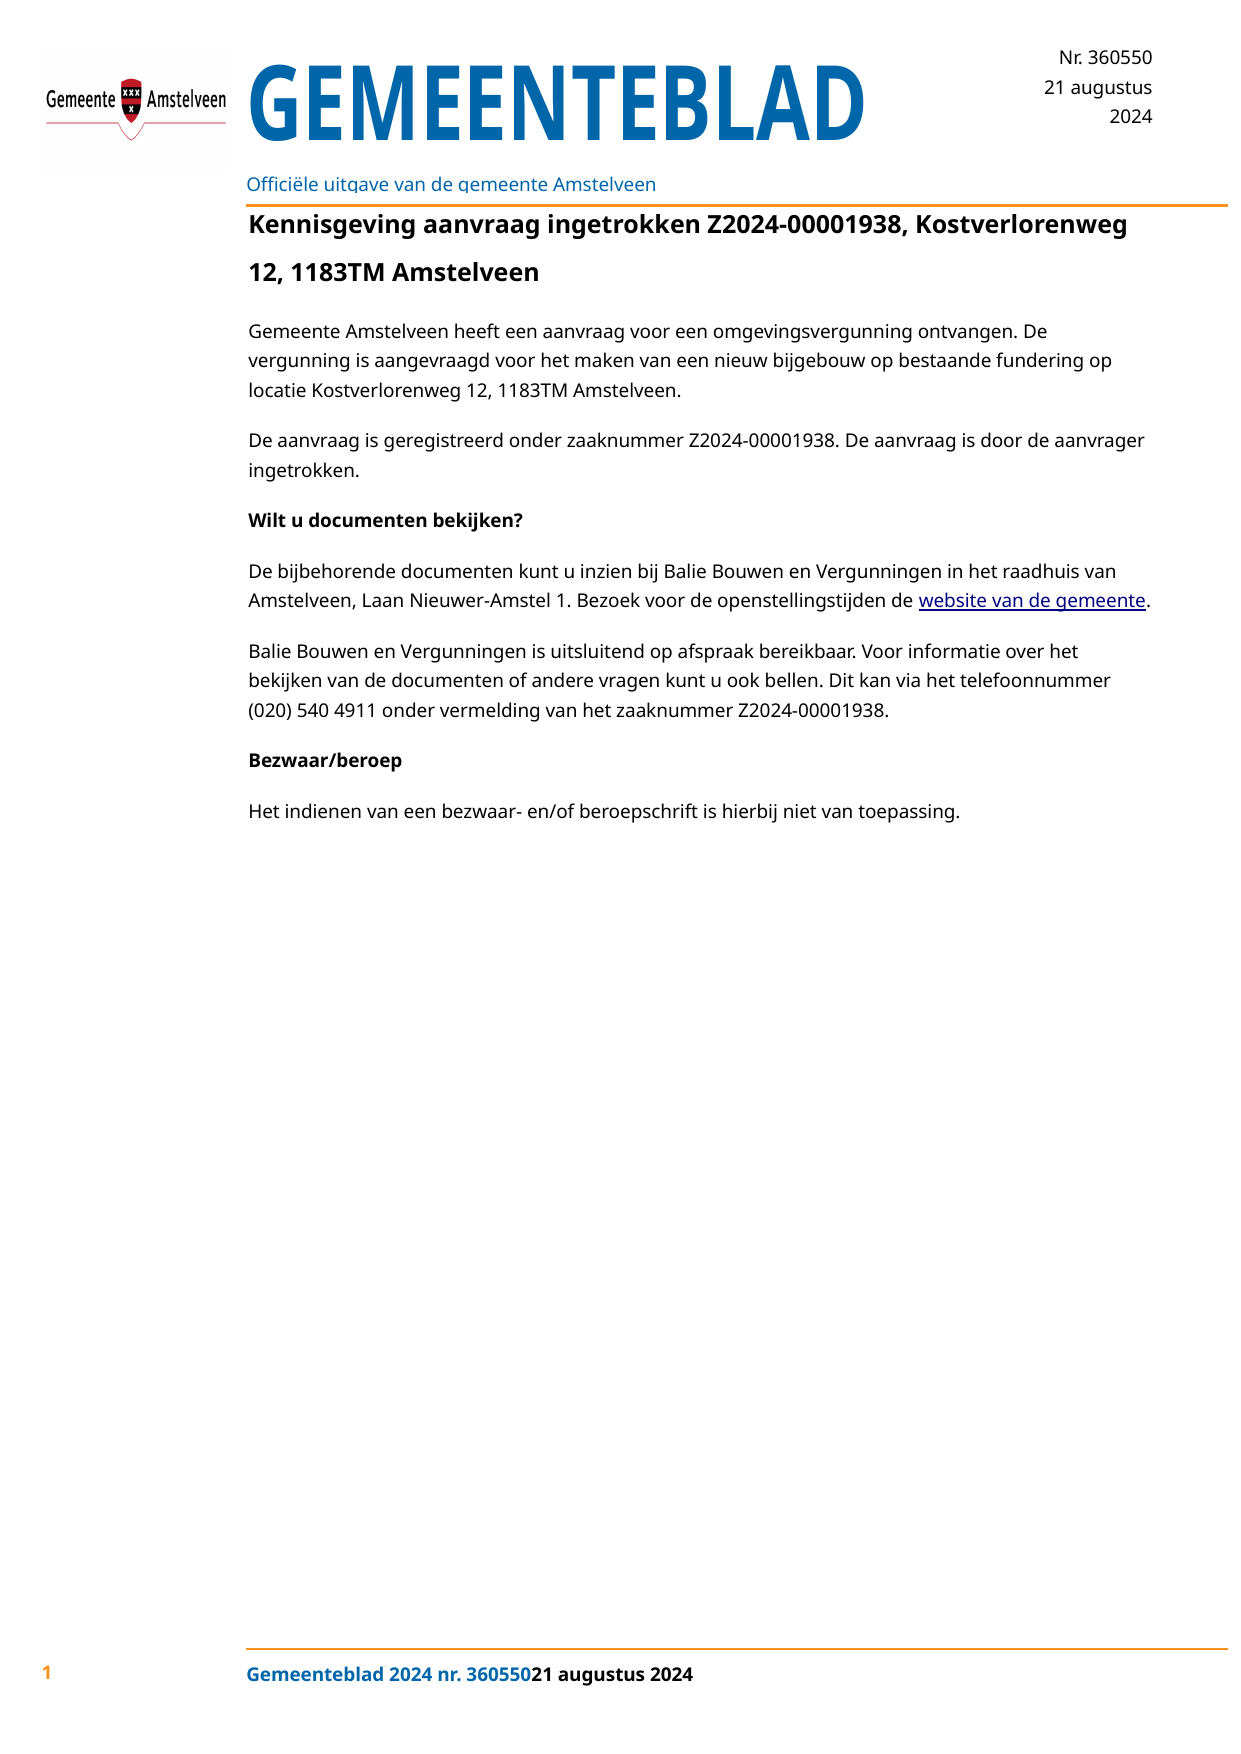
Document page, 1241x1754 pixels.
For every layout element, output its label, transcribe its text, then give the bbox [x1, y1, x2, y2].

picture [41, 47, 231, 172]
text Wilt u documenten bekijken? [248, 507, 1152, 533]
text De bijbehorende documenten kunt u inzien bij Balie Bouwen en Vergunningen in het raadhuis van Amstelveen, Laan Nieuwer-Amstel 1. Bezoek voor de openstellingstijden de website van de gemeente. [248, 558, 1152, 613]
text De aanvraag is geregistreerd onder zaaknummer Z2024-00001938. De aanvraag is door de aanvrager ingetrokken. [248, 427, 1152, 483]
text Balie Bouwen en Vergunningen is uitsluitend op afspraak bereikbaar. Voor informatie over het bekijken van de documenten of andere vragen kunt u ook bellen. Dit kan via het telefoonnummer (020) 540 4911 onder vermelding van het zaaknummer Z2024-00001938. [248, 638, 1152, 723]
text Gemeente Amstelveen heeft een aanvraag voor een omgevingsvergunning ontvangen. De vergunning is aangevraagd voor het maken van een nieuw bijgebouw op bestaande fundering op locatie Kostverlorenweg 12, 1183TM Amstelveen. [248, 318, 1152, 403]
text Bezwaar/beroep [248, 747, 1152, 773]
text Het indienen van een bezwaar- en/of beroepschrift is hierbij niet van toepassing. [248, 798, 1152, 824]
text Kennisgeving aanvraag ingetrokken Z2024-00001938, Kostverlorenweg 12, 1183TM Amstelveen [248, 207, 1152, 288]
